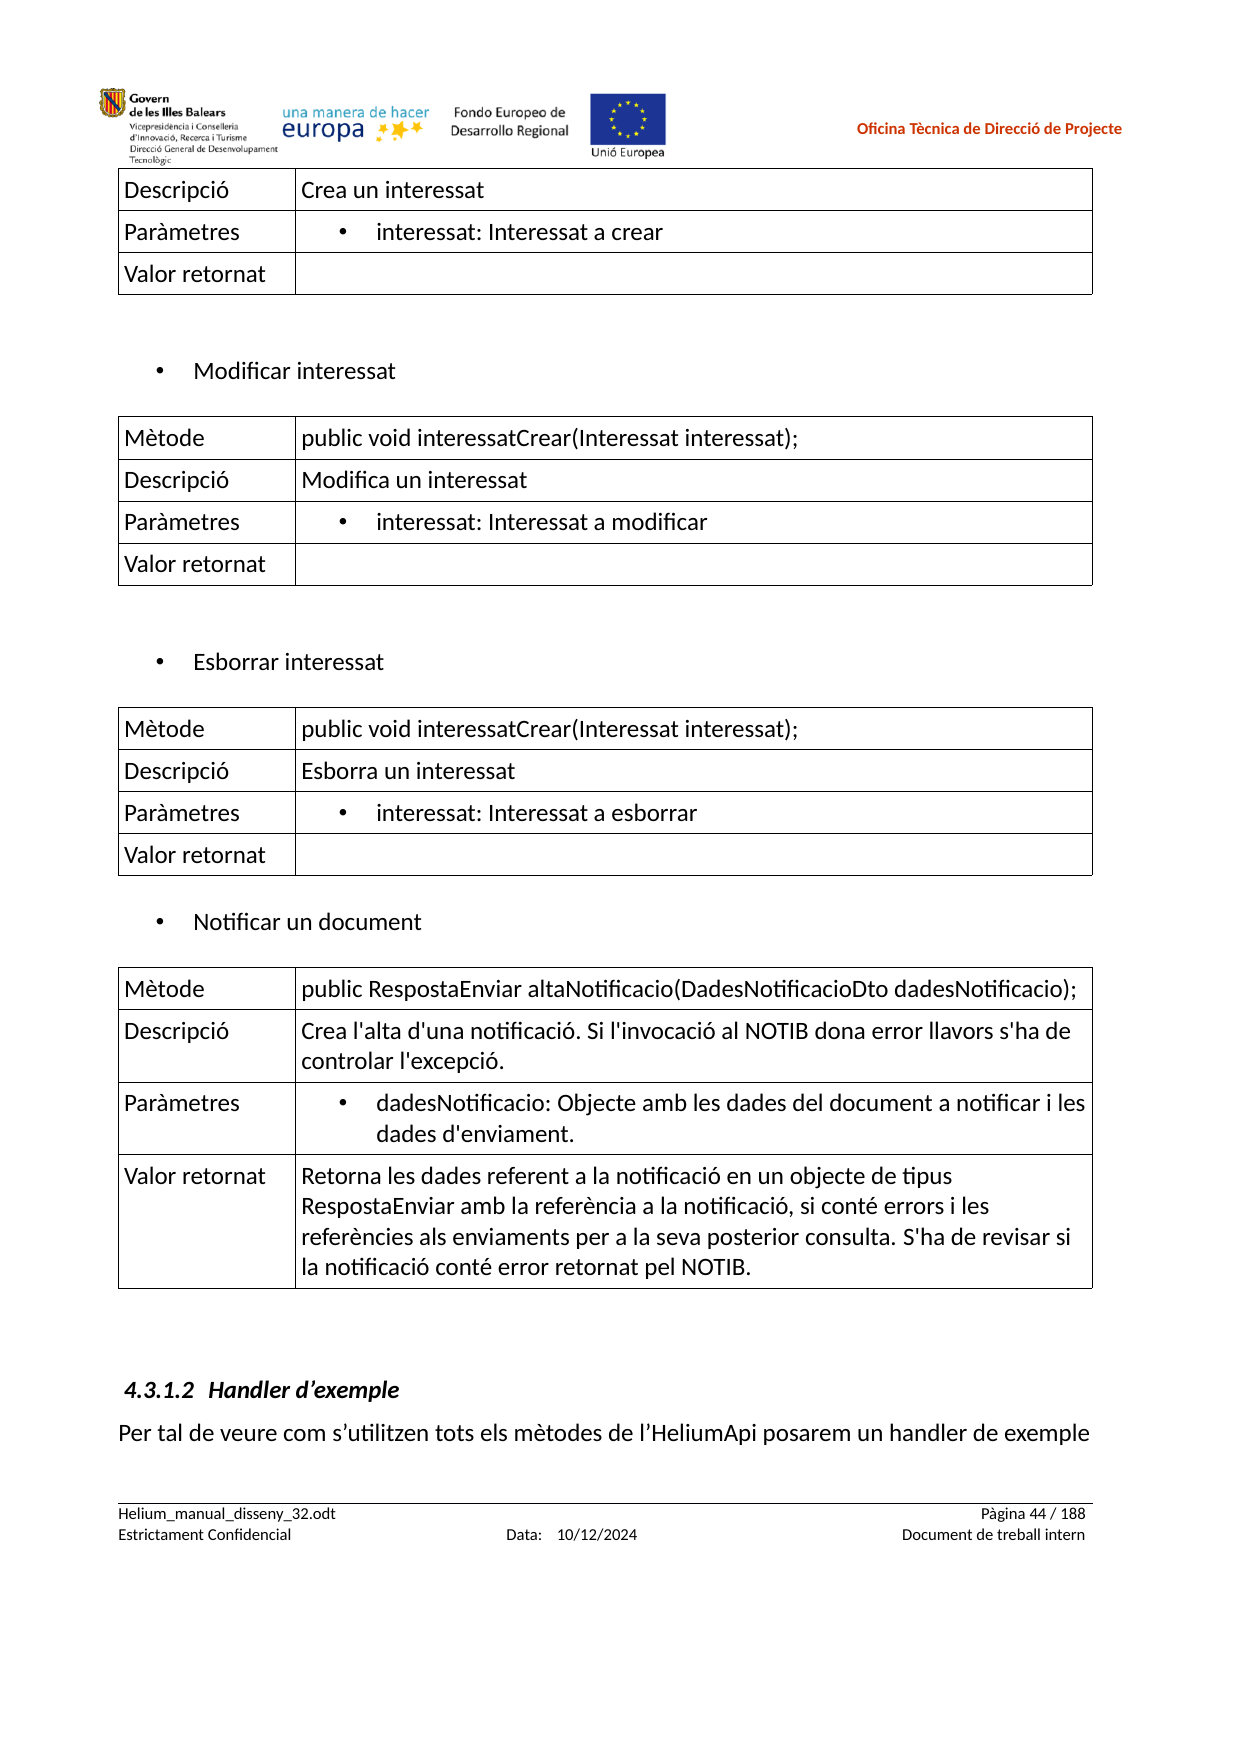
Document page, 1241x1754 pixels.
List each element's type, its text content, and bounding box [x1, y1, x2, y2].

table_cell Valor retornat [119, 834, 295, 875]
table_cell [296, 544, 1092, 585]
table_cell Crea l'alta d'una notificació. Si l'invocació al NOTIB dona error llavors s'ha de controlar l'excepció. [296, 1010, 1092, 1082]
text Per tal de veure com s’utilitzen tots els mètodes de l’HeliumApi posarem un handler de exemple [118, 1417, 1122, 1447]
table_cell Modifica un interessat [296, 460, 1092, 501]
list Notificar un document [156, 906, 1122, 936]
table_cell Descripció [119, 169, 295, 210]
table_header Mètode [119, 968, 295, 1009]
table_cell Retorna les dades referent a la notificació en un objecte de tipus RespostaEnviar amb la referència a la notificació, si conté errors i les referències als enviaments per a la seva posterior consulta. S'ha de revisar si la notificació conté error retornat pel NOTIB. [296, 1155, 1092, 1288]
subtitle Handler d’exemple [118, 1374, 1122, 1404]
table_cell interessat: Interessat a crear [296, 211, 1092, 252]
table_cell Crea un interessat [296, 169, 1092, 210]
table_cell Descripció [119, 1010, 295, 1082]
picture [99, 87, 668, 166]
table_cell Paràmetres [119, 1083, 295, 1154]
table_cell Paràmetres [119, 792, 295, 833]
table_cell [296, 834, 1092, 875]
table_cell Descripció [119, 460, 295, 501]
table_cell Valor retornat [119, 253, 295, 294]
table_cell interessat: Interessat a modificar [296, 502, 1092, 543]
table_header Mètode [119, 708, 295, 749]
table_cell Esborra un interessat [296, 750, 1092, 791]
table_cell [296, 253, 1092, 294]
table_cell dadesNotificacio: Objecte amb les dades del document a notificar i les dades d'enviament. [296, 1083, 1092, 1154]
table_header Mètode [119, 417, 295, 458]
table_cell Valor retornat [119, 1155, 295, 1288]
table_cell Paràmetres [119, 502, 295, 543]
list Esborrar interessat [156, 646, 1122, 676]
table_cell Descripció [119, 750, 295, 791]
table_header public void interessatCrear(Interessat interessat); [296, 417, 1092, 458]
table_header public void interessatCrear(Interessat interessat); [296, 708, 1092, 749]
table_cell Valor retornat [119, 544, 295, 585]
table_header public RespostaEnviar altaNotificacio(DadesNotificacioDto dadesNotificacio); [296, 968, 1092, 1009]
list Modificar interessat [156, 355, 1122, 386]
table_cell interessat: Interessat a esborrar [296, 792, 1092, 833]
table_cell Paràmetres [119, 211, 295, 252]
